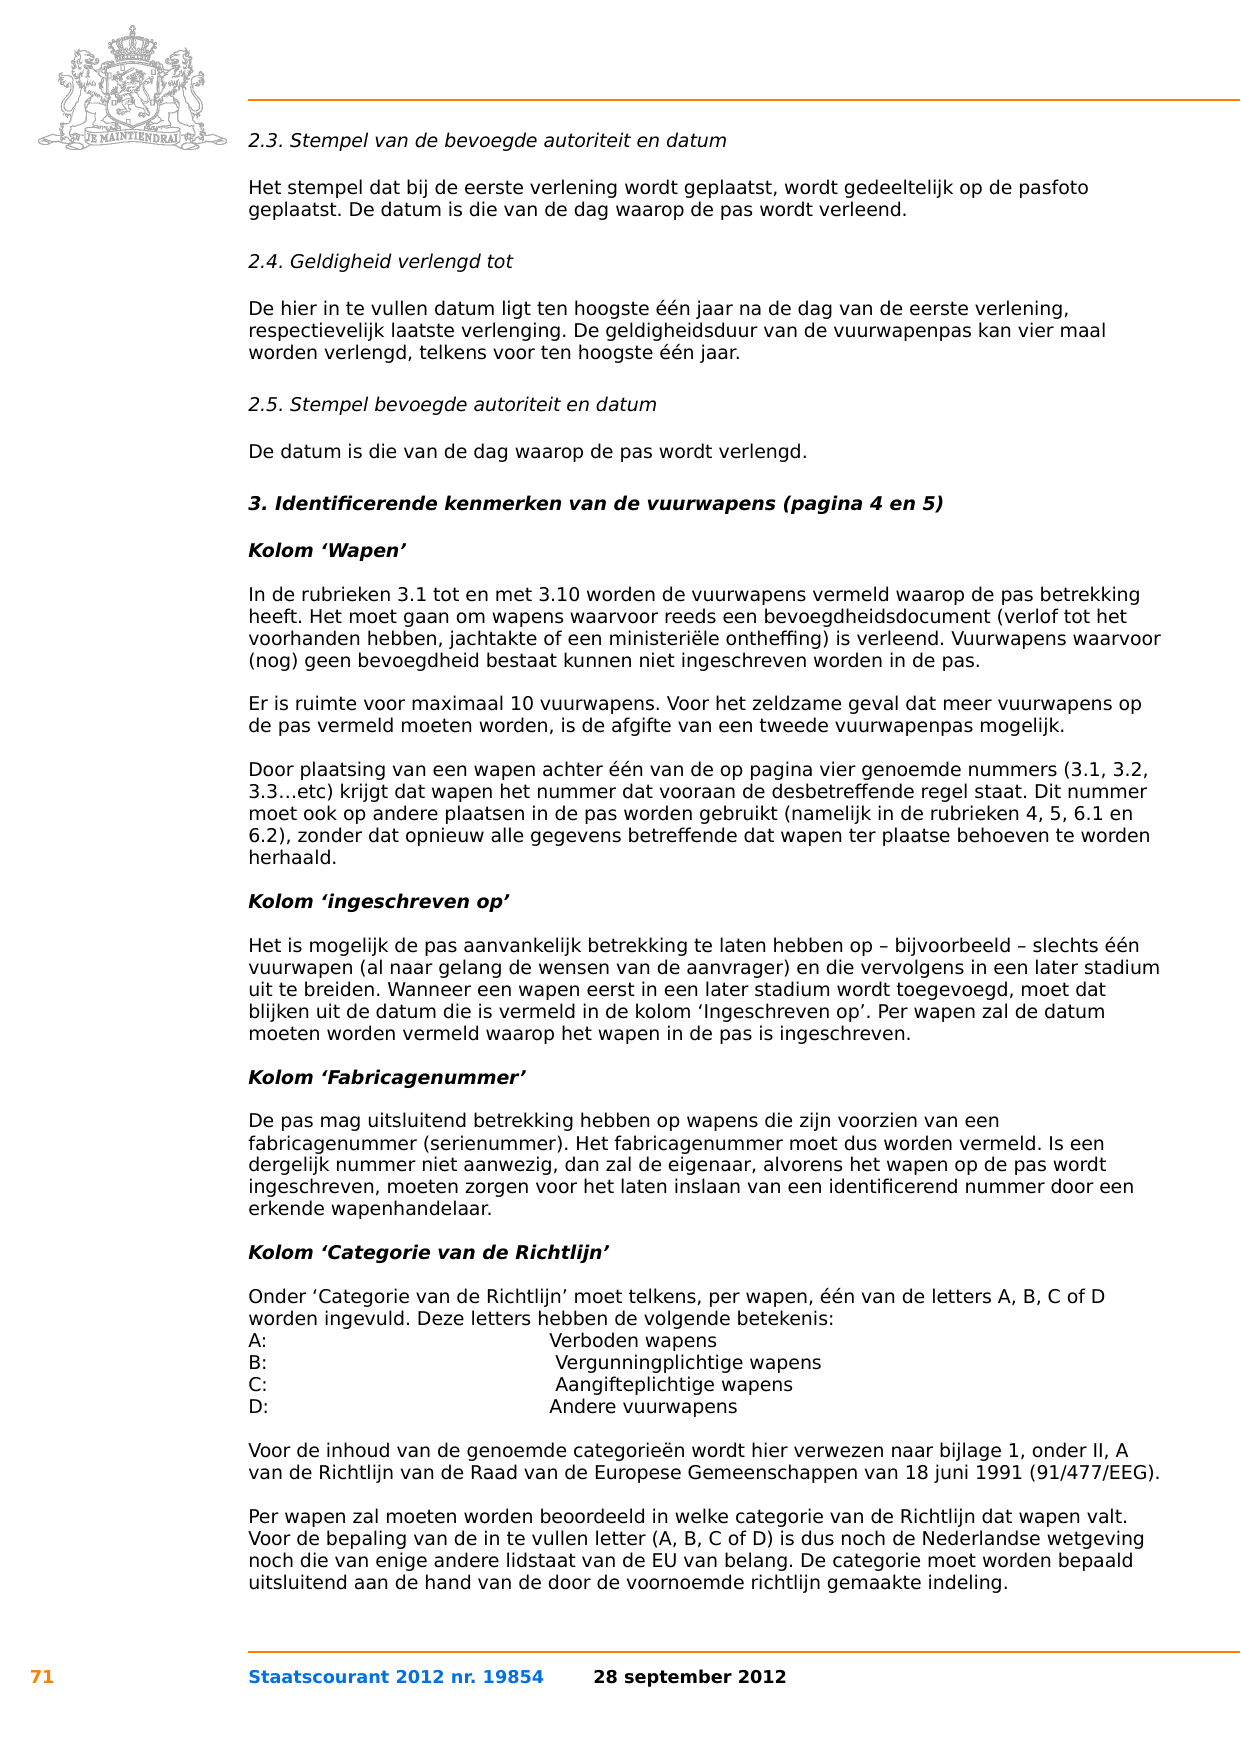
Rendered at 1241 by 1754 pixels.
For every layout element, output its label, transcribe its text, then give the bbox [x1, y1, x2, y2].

text A: Verboden wapens [248, 1330, 1163, 1352]
text Kolom ‘ingeschreven op’ [248, 891, 1163, 913]
text Er is ruimte voor maximaal 10 vuurwapens. Voor het zeldzame geval dat meer vuurwapens op de pas vermeld moeten worden, is de afgifte van een tweede vuurwapenpas mogelijk. [248, 693, 1163, 737]
text Door plaatsing van een wapen achter één van de op pagina vier genoemde nummers (3.1, 3.2, 3.3…etc) krijgt dat wapen het nummer dat vooraan de desbetreffende regel staat. Dit nummer moet ook op andere plaatsen in de pas worden gebruikt (namelijk in de rubrieken 4, 5, 6.1 en 6.2), zonder dat opnieuw alle gegevens betreffende dat wapen ter plaatse behoeven te worden herhaald. [248, 759, 1163, 869]
text Per wapen zal moeten worden beoordeeld in welke categorie van de Richtlijn dat wapen valt. Voor de bepaling van de in te vullen letter (A, B, C of D) is dus noch de Nederlandse wetgeving noch die van enige andere lidstaat van de EU van belang. De categorie moet worden bepaald uitsluitend aan de hand van de door de voornoemde richtlijn gemaakte indeling. [248, 1506, 1163, 1593]
text C: Aangifteplichtige wapens [248, 1374, 1163, 1396]
text B: Vergunningplichtige wapens [248, 1352, 1163, 1374]
text Kolom ‘Fabricagenummer’ [248, 1067, 1163, 1088]
text Het stempel dat bij de eerste verlening wordt geplaatst, wordt gedeeltelijk op de pasfoto geplaatst. De datum is die van de dag waarop de pas wordt verleend. [248, 177, 1163, 221]
picture [38, 25, 227, 150]
subtitle 2.3. Stempel van de bevoegde autoriteit en datum [248, 130, 1163, 152]
text Het is mogelijk de pas aanvankelijk betrekking te laten hebben op – bijvoorbeeld – slechts één vuurwapen (al naar gelang de wensen van de aanvrager) en die vervolgens in een later stadium uit te breiden. Wanneer een wapen eerst in een later stadium wordt toegevoegd, moet dat blijken uit de datum die is vermeld in de kolom ‘Ingeschreven op’. Per wapen zal de datum moeten worden vermeld waarop het wapen in de pas is ingeschreven. [248, 935, 1163, 1045]
subtitle 3. Identificerende kenmerken van de vuurwapens (pagina 4 en 5) [248, 493, 1163, 515]
text De hier in te vullen datum ligt ten hoogste één jaar na de dag van de eerste verlening, respectievelijk laatste verlenging. De geldigheidsduur van de vuurwapenpas kan vier maal worden verlengd, telkens voor ten hoogste één jaar. [248, 298, 1163, 364]
text Kolom ‘Wapen’ [248, 540, 1163, 562]
subtitle 2.4. Geldigheid verlengd tot [248, 251, 1163, 273]
text In de rubrieken 3.1 tot en met 3.10 worden de vuurwapens vermeld waarop de pas betrekking heeft. Het moet gaan om wapens waarvoor reeds een bevoegdheidsdocument (verlof tot het voorhanden hebben, jachtakte of een ministeriële ontheffing) is verleend. Vuurwapens waarvoor (nog) geen bevoegdheid bestaat kunnen niet ingeschreven worden in de pas. [248, 583, 1163, 671]
text D: Andere vuurwapens [248, 1396, 1163, 1418]
text Onder ‘Categorie van de Richtlijn’ moet telkens, per wapen, één van de letters A, B, C of D worden ingevuld. Deze letters hebben de volgende betekenis: [248, 1286, 1163, 1330]
text De pas mag uitsluitend betrekking hebben op wapens die zijn voorzien van een fabricagenummer (serienummer). Het fabricagenummer moet dus worden vermeld. Is een dergelijk nummer niet aanwezig, dan zal de eigenaar, alvorens het wapen op de pas wordt ingeschreven, moeten zorgen voor het laten inslaan van een identificerend nummer door een erkende wapenhandelaar. [248, 1110, 1163, 1220]
text De datum is die van de dag waarop de pas wordt verlengd. [248, 441, 1163, 463]
text Kolom ‘Categorie van de Richtlijn’ [248, 1242, 1163, 1264]
text Voor de inhoud van de genoemde categorieën wordt hier verwezen naar bijlage 1, onder II, A van de Richtlijn van de Raad van de Europese Gemeenschappen van 18 juni 1991 (91/477/EEG). [248, 1440, 1163, 1484]
subtitle 2.5. Stempel bevoegde autoriteit en datum [248, 394, 1163, 416]
